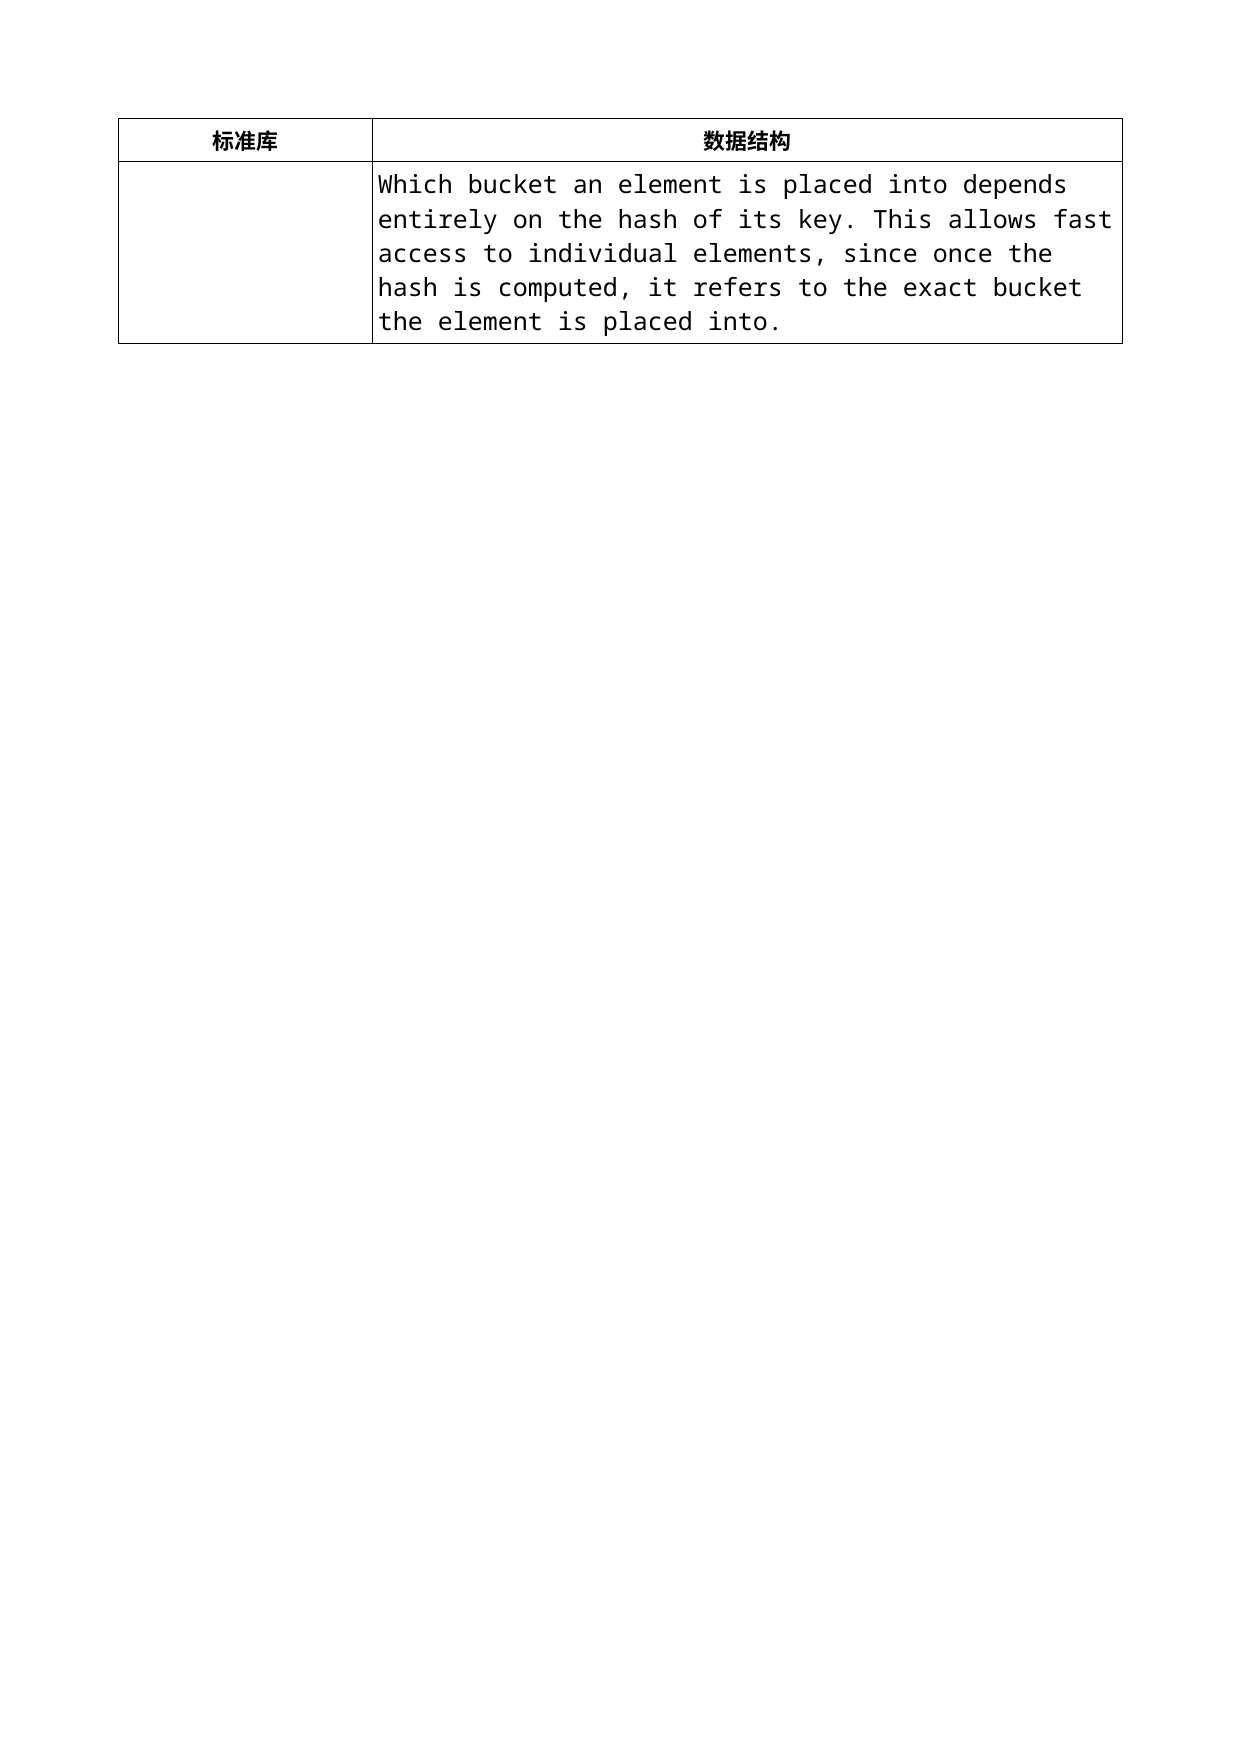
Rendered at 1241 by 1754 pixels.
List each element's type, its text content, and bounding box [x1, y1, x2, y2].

table_header 数据结构 [373, 119, 1122, 161]
table_cell Which bucket an element is placed into depends entirely on the hash of its key. This allows fast access to individual elements, since once the hash is computed, it refers to the exact bucket the element is placed into. [373, 162, 1122, 343]
table_header 标准库 [119, 119, 372, 161]
table_cell [119, 162, 372, 343]
